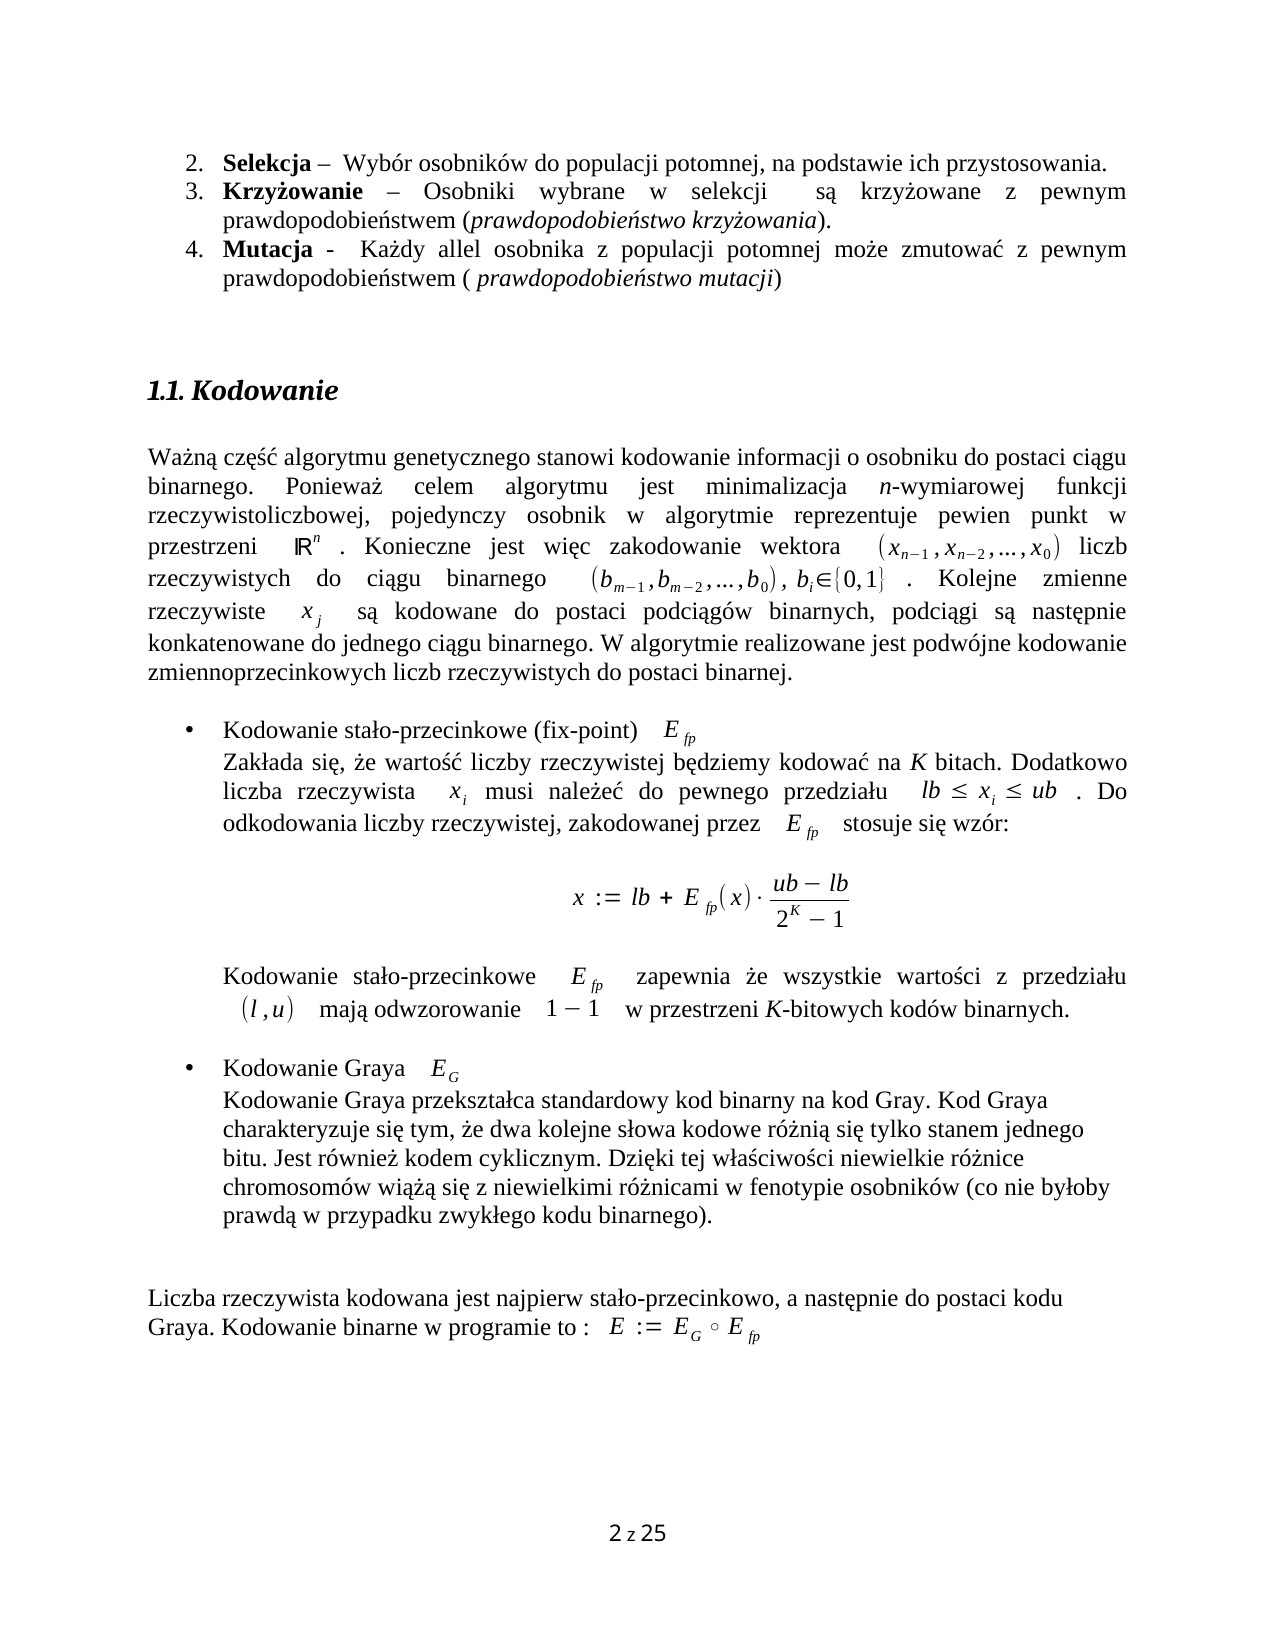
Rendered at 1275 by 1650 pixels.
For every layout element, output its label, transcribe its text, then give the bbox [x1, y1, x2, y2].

text Ważną część algorytmu genetycznego stanowi kodowanie informacji o osobniku do postaci ciągu binarnego. Ponieważ celem algorytmu jest minimalizacja n-wymiarowej funkcji rzeczywistoliczbowej, pojedynczy osobnik w algorytmie reprezentuje pewien punkt w przestrzeni . Konieczne jest więc zakodowanie wektora liczb rzeczywistych do ciągu binarnego . Kolejne zmienne rzeczywiste są kodowane do postaci podciągów binarnych, podciągi są następnie konkatenowane do jednego ciągu binarnego. W algorytmie realizowane jest podwójne kodowanie zmiennoprzecinkowych liczb rzeczywistych do postaci binarnej. [148, 442, 1127, 686]
list Krzyżowanie – Osobniki wybrane w selekcji są krzyżowane z pewnym prawdopodobieństwem (prawdopodobieństwo krzyżowania). [185, 176, 1127, 234]
list Zakłada się, że wartość liczby rzeczywistej będziemy kodować na K bitach. Dodatkowo liczba rzeczywista musi należeć do pewnego przedziału . Do odkodowania liczby rzeczywistej, zakodowanej przez stosuje się wzór: [185, 747, 1127, 841]
list Kodowanie Graya [185, 1053, 1127, 1086]
list Selekcja – Wybór osobników do populacji potomnej, na podstawie ich przystosowania. [185, 148, 1127, 176]
list Kodowanie stało-przecinkowe zapewnia że wszystkie wartości z przedziału mają odwzorowanie w przestrzeni K-bitowych kodów binarnych. [185, 961, 1127, 1024]
list Kodowanie Graya przekształca standardowy kod binarny na kod Gray. Kod Graya charakteryzuje się tym, że dwa kolejne słowa kodowe różnią się tylko stanem jednego bitu. Jest również kodem cyklicznym. Dzięki tej właściwości niewielkie różnice chromosomów wiążą się z niewielkimi różnicami w fenotypie osobników (co nie byłoby prawdą w przypadku zwykłego kodu binarnego). [185, 1086, 1127, 1229]
list Mutacja - Każdy allel osobnika z populacji potomnej może zmutować z pewnym prawdopodobieństwem ( prawdopodobieństwo mutacji) [185, 234, 1127, 291]
subtitle 1.1. Kodowanie [148, 374, 1127, 407]
list Kodowanie stało-przecinkowe (fix-point) [185, 715, 1127, 747]
text Liczba rzeczywista kodowana jest najpierw stało-przecinkowo, a następnie do postaci kodu Graya. Kodowanie binarne w programie to : [148, 1283, 1127, 1344]
